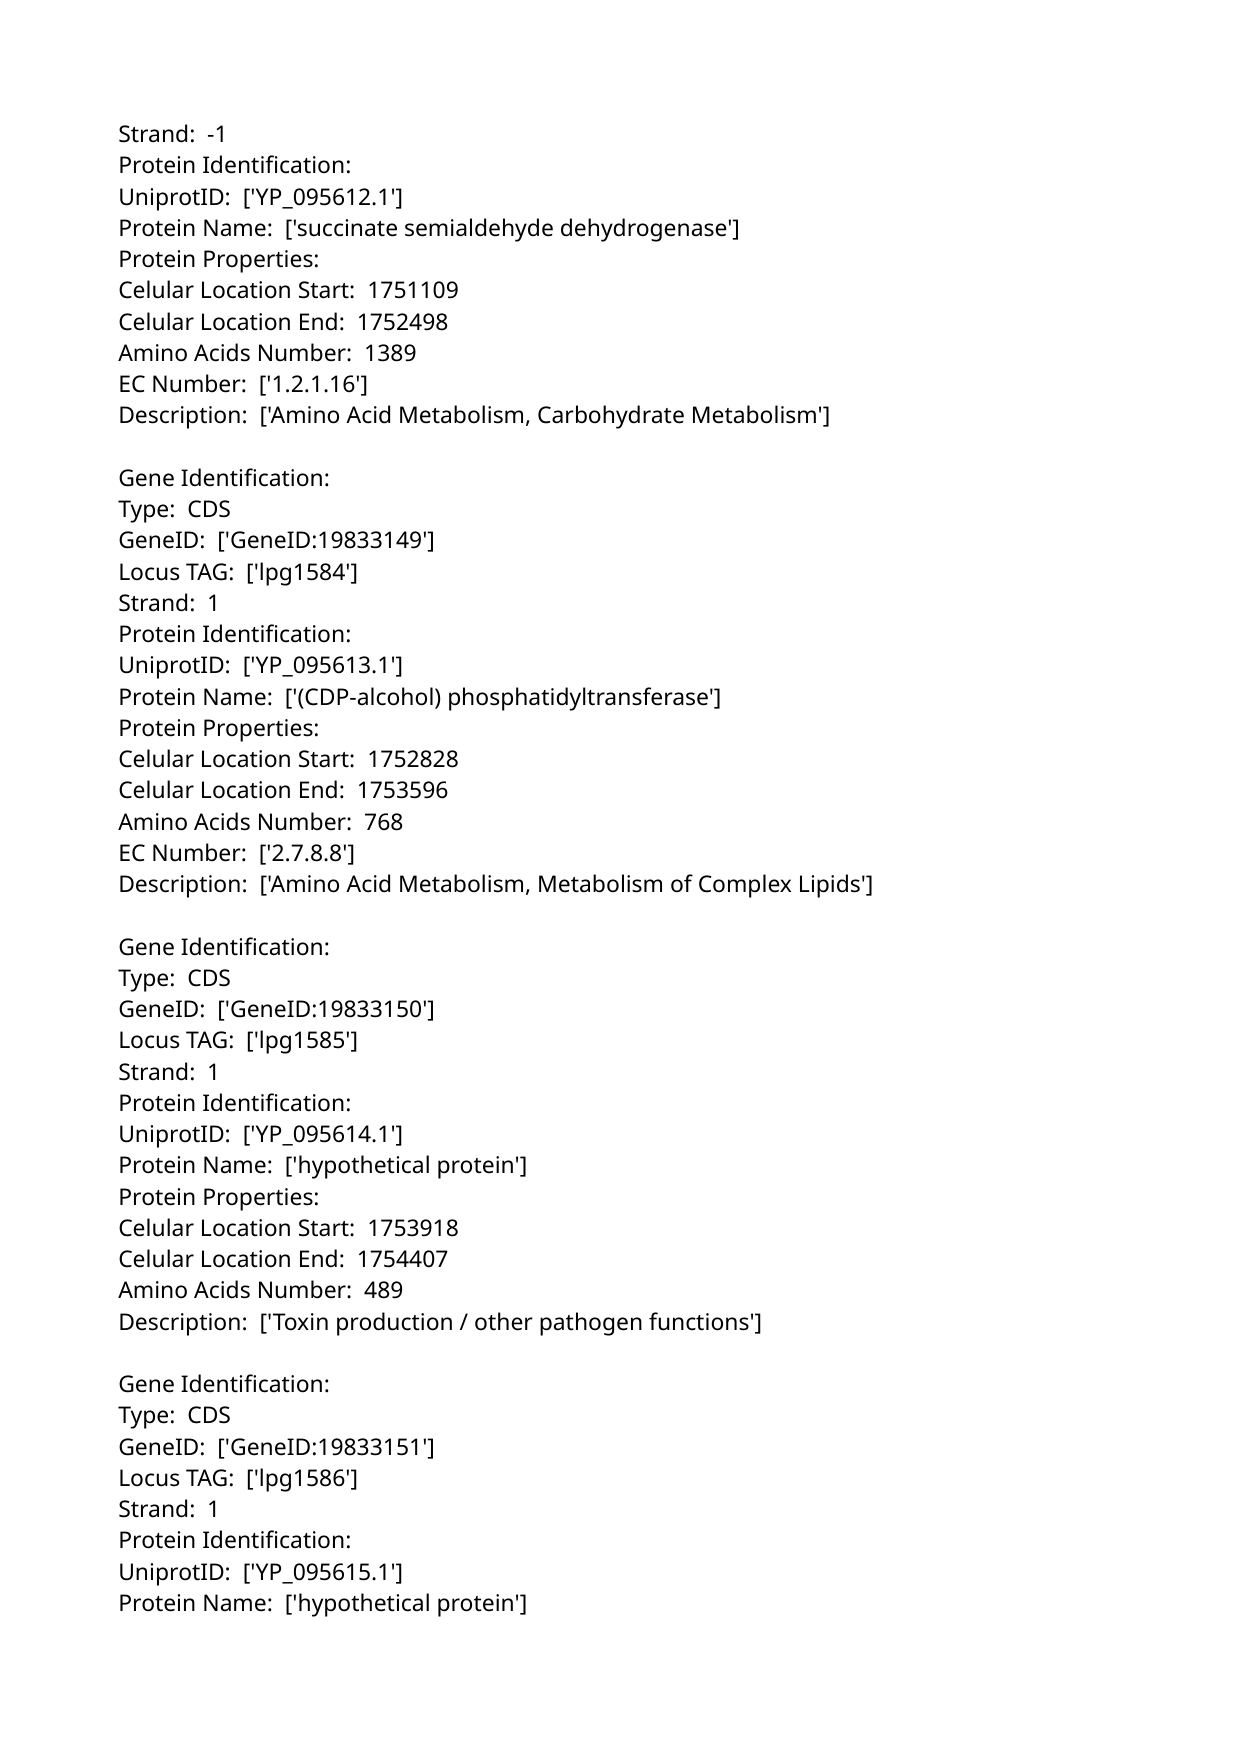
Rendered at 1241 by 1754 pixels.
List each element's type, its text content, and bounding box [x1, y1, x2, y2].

text Protein Identification: [118, 1524, 1122, 1556]
text UniprotID: ['YP_095614.1'] [118, 1118, 1122, 1149]
text Strand: 1 [118, 1493, 1122, 1524]
text Locus TAG: ['lpg1584'] [118, 556, 1122, 587]
text Protein Name: ['(CDP-alcohol) phosphatidyltransferase'] [118, 681, 1122, 712]
text Gene Identification: [118, 931, 1122, 962]
text Locus TAG: ['lpg1585'] [118, 1024, 1122, 1056]
text Protein Name: ['succinate semialdehyde dehydrogenase'] [118, 212, 1122, 243]
text Description: ['Toxin production / other pathogen functions'] [118, 1306, 1122, 1337]
text Protein Identification: [118, 618, 1122, 649]
text Protein Identification: [118, 1087, 1122, 1118]
text Protein Properties: [118, 712, 1122, 743]
text Locus TAG: ['lpg1586'] [118, 1462, 1122, 1493]
text Protein Properties: [118, 1181, 1122, 1212]
text Protein Identification: [118, 149, 1122, 181]
text Protein Properties: [118, 243, 1122, 274]
text Celular Location End: 1752498 [118, 306, 1122, 337]
text UniprotID: ['YP_095615.1'] [118, 1556, 1122, 1587]
text Celular Location Start: 1752828 [118, 743, 1122, 774]
text Type: CDS [118, 1399, 1122, 1431]
text Description: ['Amino Acid Metabolism, Carbohydrate Metabolism'] [118, 399, 1122, 431]
text GeneID: ['GeneID:19833150'] [118, 993, 1122, 1024]
text Amino Acids Number: 1389 [118, 337, 1122, 368]
text GeneID: ['GeneID:19833149'] [118, 524, 1122, 556]
text Gene Identification: [118, 462, 1122, 493]
text UniprotID: ['YP_095613.1'] [118, 649, 1122, 681]
text Strand: -1 [118, 118, 1122, 149]
text UniprotID: ['YP_095612.1'] [118, 181, 1122, 212]
text Celular Location End: 1754407 [118, 1243, 1122, 1274]
text Protein Name: ['hypothetical protein'] [118, 1149, 1122, 1181]
text Type: CDS [118, 962, 1122, 993]
text Strand: 1 [118, 1056, 1122, 1087]
text Celular Location Start: 1753918 [118, 1212, 1122, 1243]
text Strand: 1 [118, 587, 1122, 618]
text GeneID: ['GeneID:19833151'] [118, 1431, 1122, 1462]
text Amino Acids Number: 768 [118, 806, 1122, 837]
text EC Number: ['2.7.8.8'] [118, 837, 1122, 868]
text Description: ['Amino Acid Metabolism, Metabolism of Complex Lipids'] [118, 868, 1122, 899]
text Celular Location Start: 1751109 [118, 274, 1122, 306]
text Gene Identification: [118, 1368, 1122, 1399]
text EC Number: ['1.2.1.16'] [118, 368, 1122, 399]
text Protein Name: ['hypothetical protein'] [118, 1587, 1122, 1618]
text Type: CDS [118, 493, 1122, 524]
text Amino Acids Number: 489 [118, 1274, 1122, 1306]
text Celular Location End: 1753596 [118, 774, 1122, 806]
